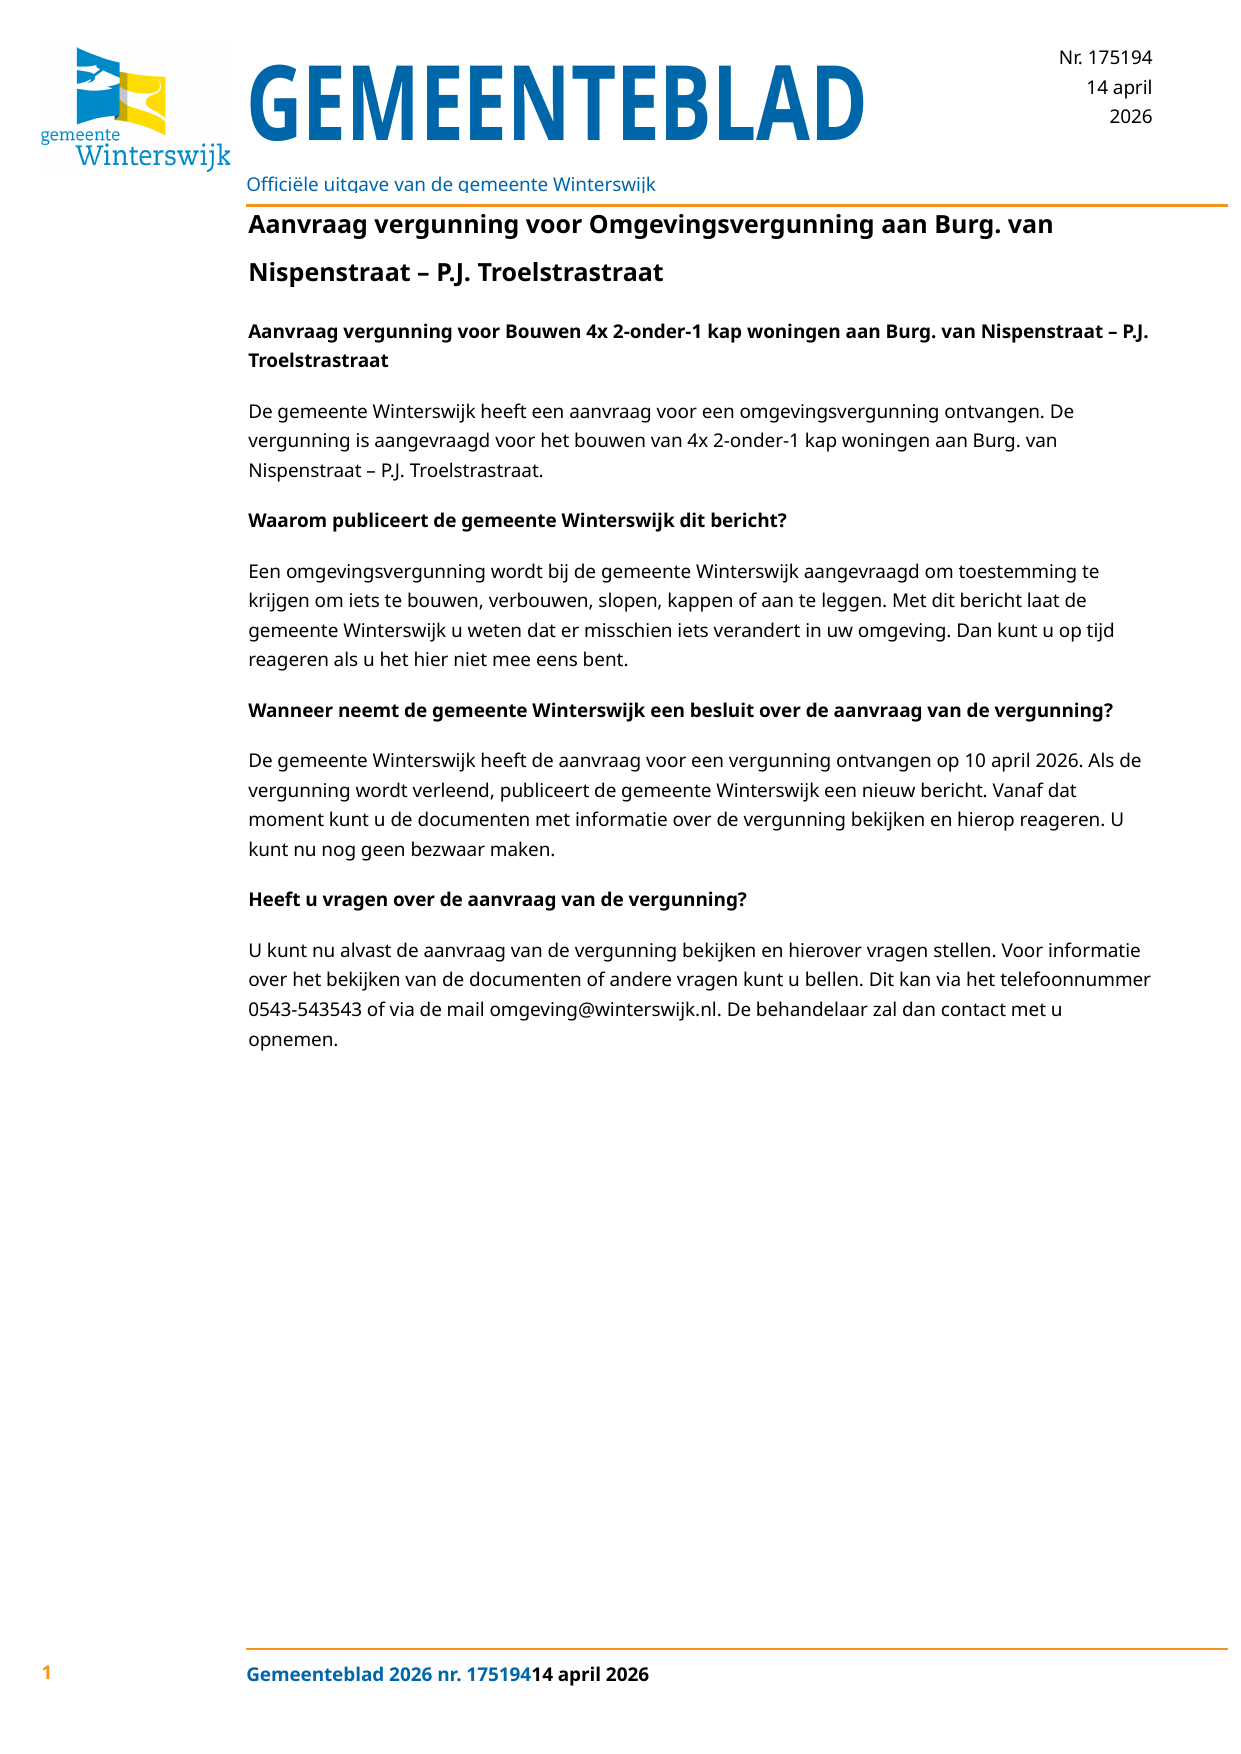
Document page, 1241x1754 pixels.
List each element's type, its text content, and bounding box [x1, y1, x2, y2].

text Aanvraag vergunning voor Bouwen 4x 2-onder-1 kap woningen aan Burg. van Nispenstraat – P.J. Troelstrastraat [248, 318, 1152, 373]
text Wanneer neemt de gemeente Winterswijk een besluit over de aanvraag van de vergunning? [248, 697, 1152, 723]
text De gemeente Winterswijk heeft de aanvraag voor een vergunning ontvangen op 10 april 2026. Als de vergunning wordt verleend, publiceert de gemeente Winterswijk een nieuw bericht. Vanaf dat moment kunt u de documenten met informatie over de vergunning bekijken en hierop reageren. U kunt nu nog geen bezwaar maken. [248, 747, 1152, 862]
picture [225, 153, 231, 162]
text Waarom publiceert de gemeente Winterswijk dit bericht? [248, 507, 1152, 533]
text De gemeente Winterswijk heeft een aanvraag voor een omgevingsvergunning ontvangen. De vergunning is aangevraagd voor het bouwen van 4x 2-onder-1 kap woningen aan Burg. van Nispenstraat – P.J. Troelstrastraat. [248, 398, 1152, 483]
text U kunt nu alvast de aanvraag van de vergunning bekijken en hierover vragen stellen. Voor informatie over het bekijken van de documenten of andere vragen kunt u bellen. Dit kan via het telefoonnummer 0543-543543 of via de mail omgeving@winterswijk.nl. De behandelaar zal dan contact met u opnemen. [248, 937, 1152, 1052]
text Heeft u vragen over de aanvraag van de vergunning? [248, 887, 1152, 912]
picture [41, 47, 231, 172]
text Een omgevingsvergunning wordt bij de gemeente Winterswijk aangevraagd om toestemming te krijgen om iets te bouwen, verbouwen, slopen, kappen of aan te leggen. Met dit bericht laat de gemeente Winterswijk u weten dat er misschien iets verandert in uw omgeving. Dan kunt u op tijd reageren als u het hier niet mee eens bent. [248, 558, 1152, 672]
text Aanvraag vergunning voor Omgevingsvergunning aan Burg. van Nispenstraat – P.J. Troelstrastraat [248, 207, 1152, 288]
